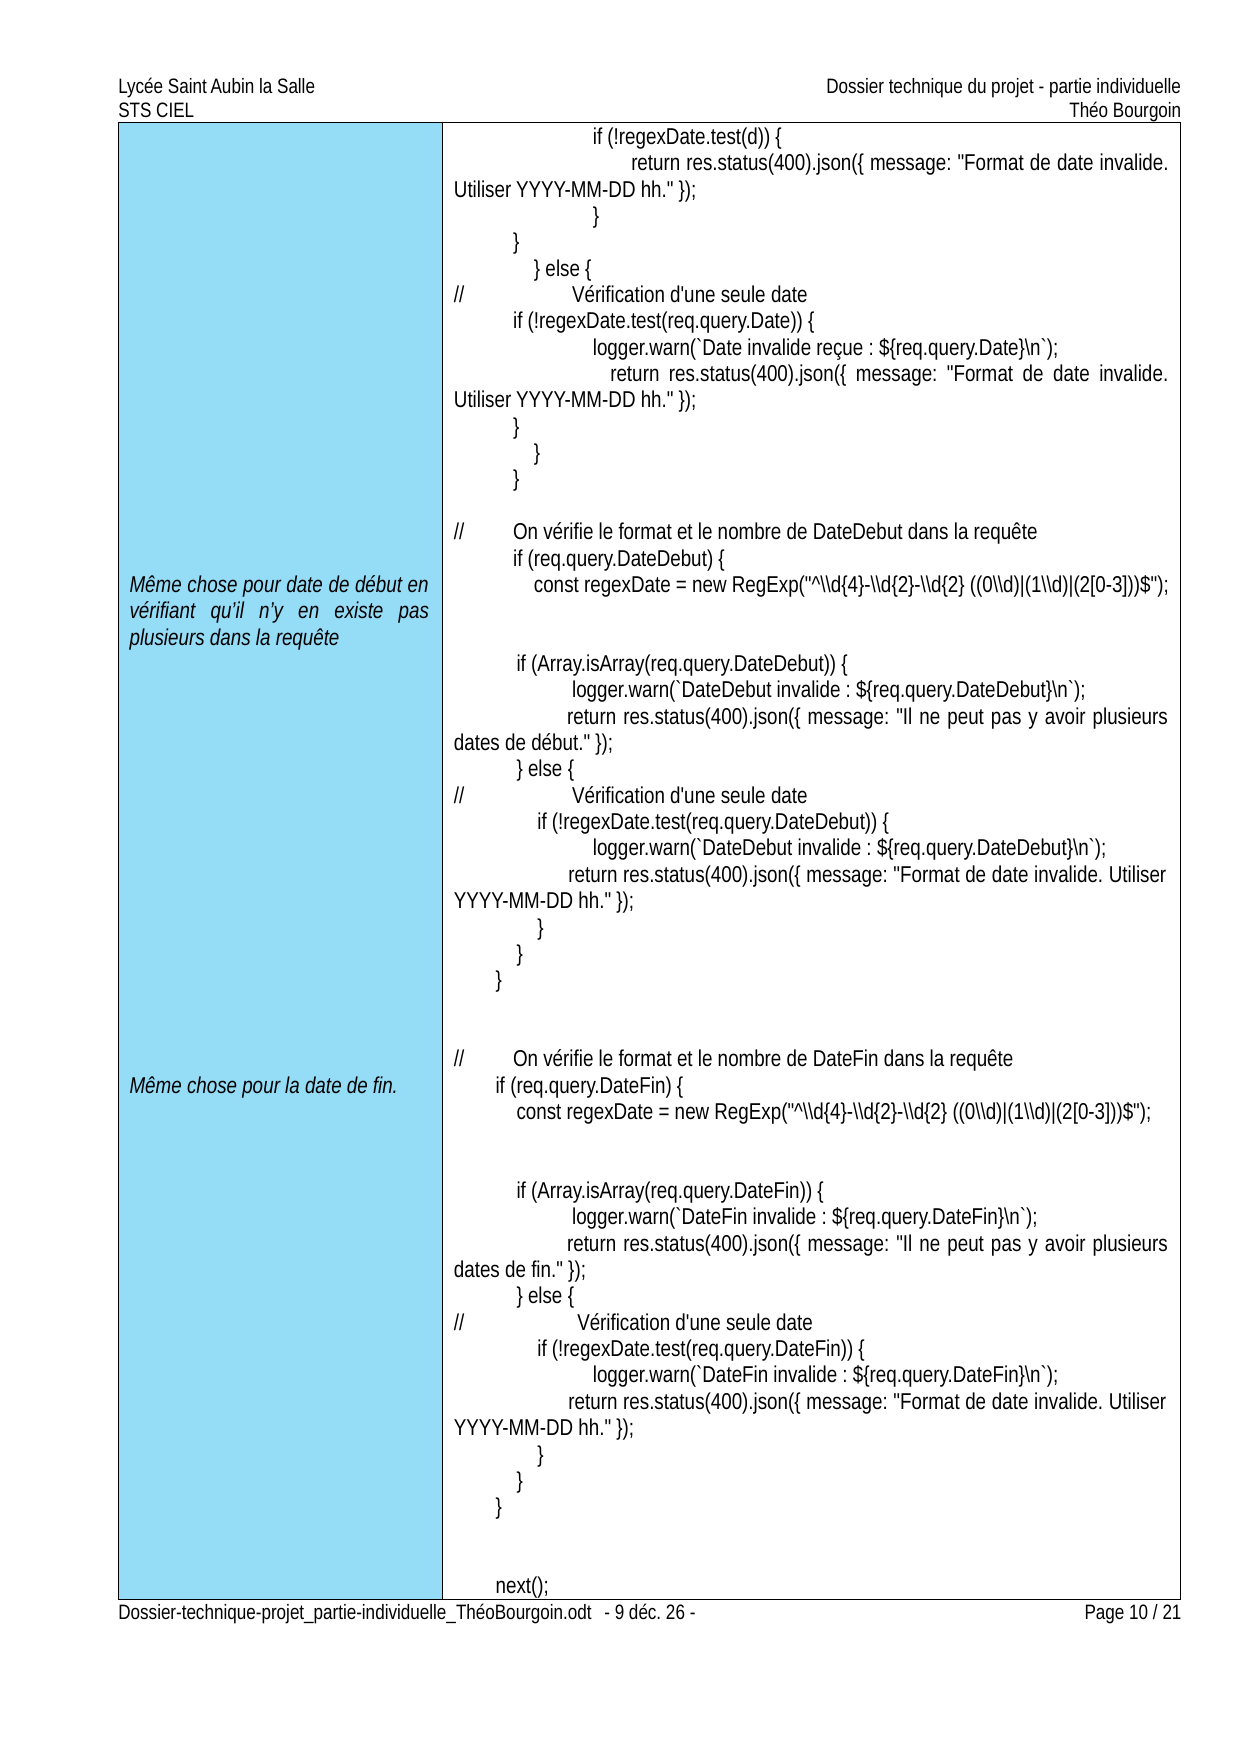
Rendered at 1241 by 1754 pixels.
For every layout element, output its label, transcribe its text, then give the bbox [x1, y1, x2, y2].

table_cell if (!regexDate.test(d)) { return res.status(400).json({ message: "Format de date invalide. Utiliser YYYY-MM-DD hh." }); } } } else { // Vérification d'une seule date if (!regexDate.test(req.query.Date)) { logger.warn(`Date invalide reçue : ${req.query.Date}\n`); return res.status(400).json({ message: "Format de date invalide. Utiliser YYYY-MM-DD hh." }); } } } // On vérifie le format et le nombre de DateDebut dans la requête if (req.query.DateDebut) { const regexDate = new RegExp("^\\d{4}-\\d{2}-\\d{2} ((0\\d)|(1\\d)|(2[0-3]))$"); if (Array.isArray(req.query.DateDebut)) { logger.warn(`DateDebut invalide : ${req.query.DateDebut}\n`); return res.status(400).json({ message: "Il ne peut pas y avoir plusieurs dates de début." }); } else { // Vérification d'une seule date if (!regexDate.test(req.query.DateDebut)) { logger.warn(`DateDebut invalide : ${req.query.DateDebut}\n`); return res.status(400).json({ message: "Format de date invalide. Utiliser YYYY-MM-DD hh." }); } } } // On vérifie le format et le nombre de DateFin dans la requête if (req.query.DateFin) { const regexDate = new RegExp("^\\d{4}-\\d{2}-\\d{2} ((0\\d)|(1\\d)|(2[0-3]))$"); if (Array.isArray(req.query.DateFin)) { logger.warn(`DateFin invalide : ${req.query.DateFin}\n`); return res.status(400).json({ message: "Il ne peut pas y avoir plusieurs dates de fin." }); } else { // Vérification d'une seule date if (!regexDate.test(req.query.DateFin)) { logger.warn(`DateFin invalide : ${req.query.DateFin}\n`); return res.status(400).json({ message: "Format de date invalide. Utiliser YYYY-MM-DD hh." }); } } } next(); [443, 123, 1180, 1599]
table_cell Même chose pour date de début en vérifiant qu’il n’y en existe pas plusieurs dans la requête Même chose pour la date de fin. [119, 123, 442, 1599]
